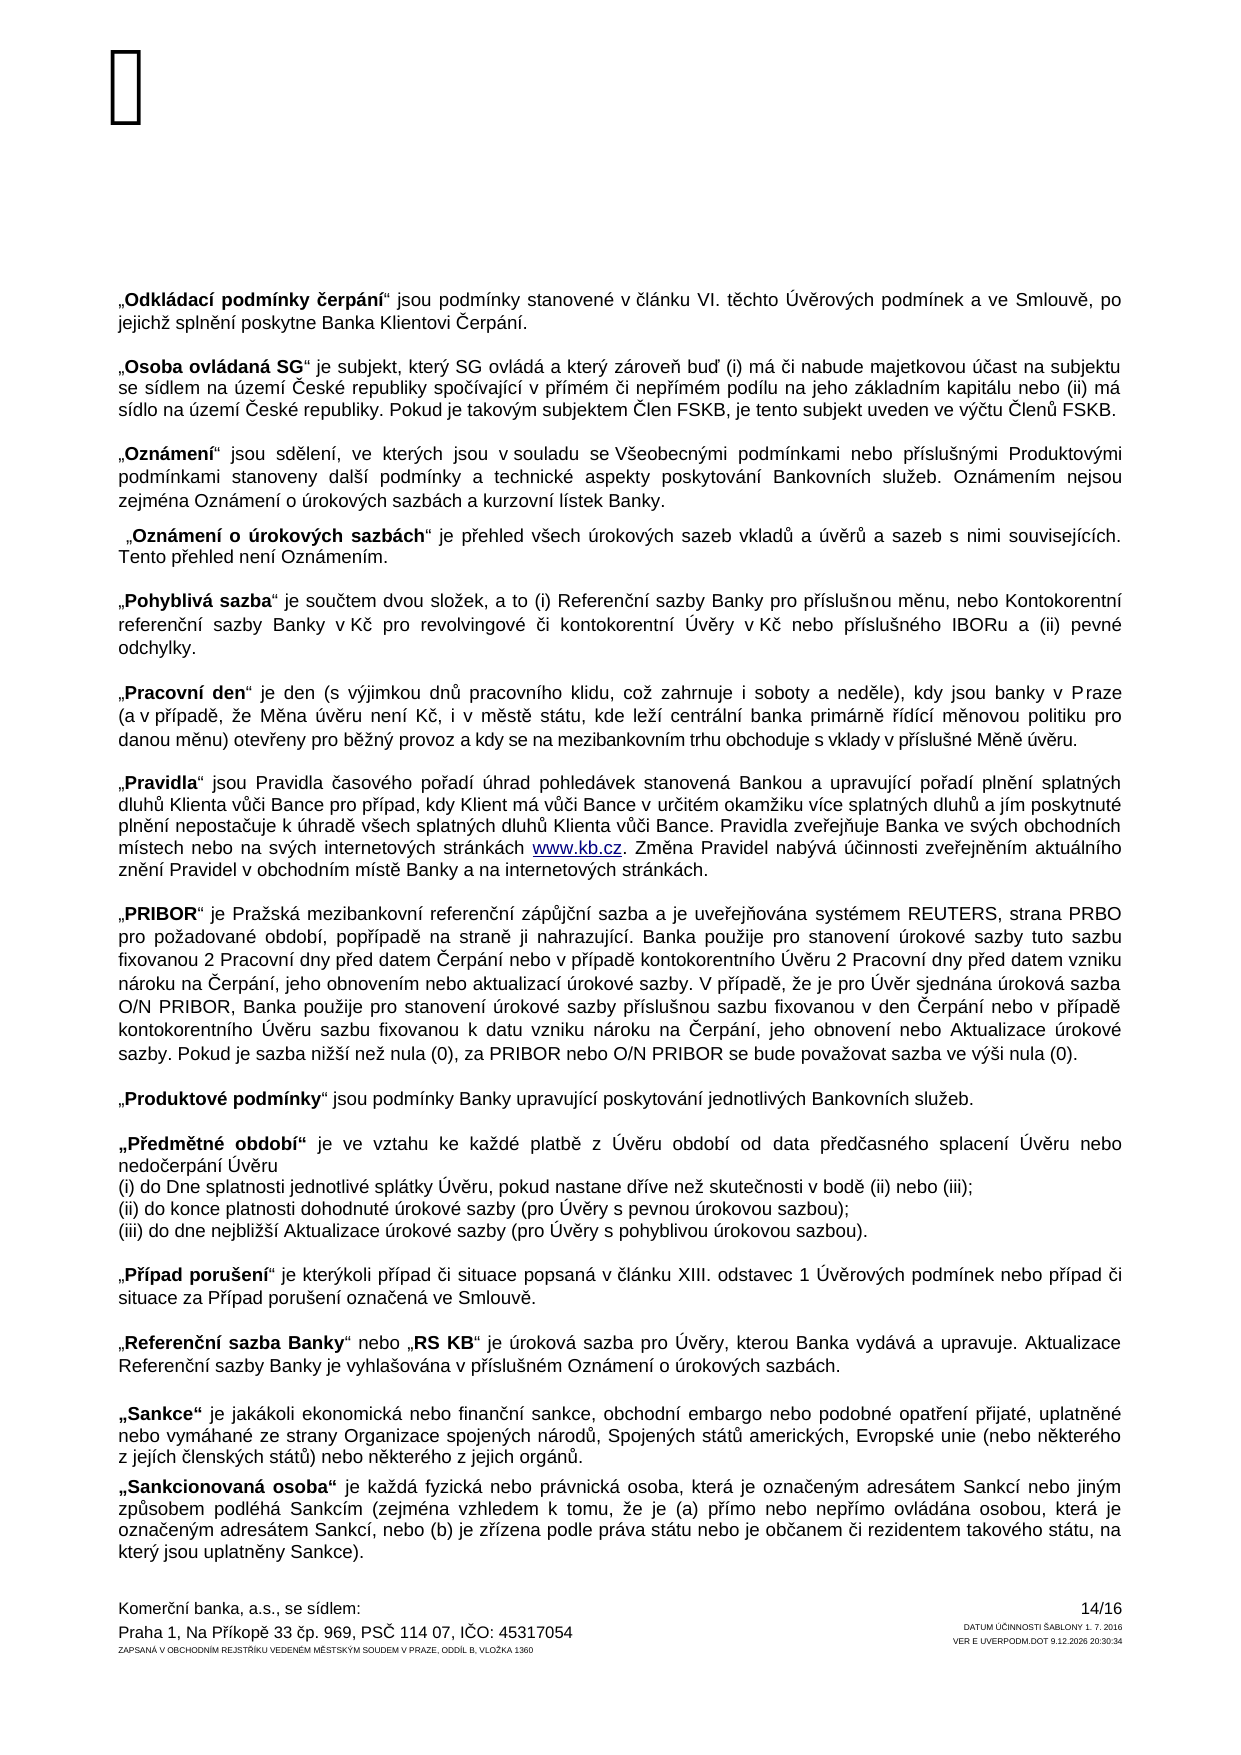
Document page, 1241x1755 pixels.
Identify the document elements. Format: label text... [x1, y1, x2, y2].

text „Produktové podmínky“ jsou podmínky Banky upravující poskytování jednotlivých Bankovních služeb. [118, 1086, 1122, 1110]
text „Pohyblivá sazba“ je součtem dvou složek, a to (i) Referenční sazby Banky pro příslušnou měnu, nebo Kontokorentní referenční sazby Banky v Kč pro revolvingové či kontokorentní Úvěry v Kč nebo příslušného IBORu a (ii) pevné odchylky. [118, 589, 1122, 659]
text „Předmětné období“ je ve vztahu ke každé platbě z Úvěru období od data předčasného splacení Úvěru nebo nedočerpání Úvěru [118, 1133, 1122, 1176]
text (i) do Dne splatnosti jednotlivé splátky Úvěru, pokud nastane dříve než skutečnosti v bodě (ii) nebo (iii); [118, 1176, 1122, 1198]
text „Případ porušení“ je kterýkoli případ či situace popsaná v článku XIII. odstavec 1 Úvěrových podmínek nebo případ či situace za Případ porušení označená ve Smlouvě. [118, 1262, 1122, 1309]
text „Oznámení o úrokových sazbách“ je přehled všech úrokových sazeb vkladů a úvěrů a sazeb s nimi souvisejících. Tento přehled není Oznámením. [118, 524, 1122, 567]
text „Oznámení“ jsou sdělení, ve kterých jsou v souladu se Všeobecnými podmínkami nebo příslušnými Produktovými podmínkami stanoveny další podmínky a technické aspekty poskytování Bankovních služeb. Oznámením nejsou zejména Oznámení o úrokových sazbách a kurzovní lístek Banky. [118, 442, 1122, 512]
text „PRIBOR“ je Pražská mezibankovní referenční zápůjční sazba a je uveřejňována systémem REUTERS, strana PRBO pro požadované období, popřípadě na straně ji nahrazující. Banka použije pro stanovení úrokové sazby tuto sazbu fixovanou 2 Pracovní dny před datem Čerpání nebo v případě kontokorentního Úvěru 2 Pracovní dny před datem vzniku nároku na Čerpání, jeho obnovením nebo aktualizací úrokové sazby. V případě, že je pro Úvěr sjednána úroková sazba O/N PRIBOR, Banka použije pro stanovení úrokové sazby příslušnou sazbu fixovanou v den Čerpání nebo v případě kontokorentního Úvěru sazbu fixovanou k datu vzniku nároku na Čerpání, jeho obnovení nebo Aktualizace úrokové sazby. Pokud je sazba nižší než nula (0), za PRIBOR nebo O/N PRIBOR se bude považovat sazba ve výši nula (0). [118, 902, 1122, 1065]
text „Sankce“ je jakákoli ekonomická nebo finanční sankce, obchodní embargo nebo podobné opatření přijaté, uplatněné nebo vymáhané ze strany Organizace spojených národů, Spojených států amerických, Evropské unie (nebo některého z jejích členských států) nebo některého z jejich orgánů. [118, 1403, 1122, 1468]
text (ii) do konce platnosti dohodnuté úrokové sazby (pro Úvěry s pevnou úrokovou sazbou); [118, 1198, 1122, 1219]
text „Osoba ovládaná SG“ je subjekt, který SG ovládá a který zároveň buď (i) má či nabude majetkovou účast na subjektu se sídlem na území České republiky spočívající v přímém či nepřímém podílu na jeho základním kapitálu nebo (ii) má sídlo na území České republiky. Pokud je takovým subjektem Člen FSKB, je tento subjekt uveden ve výčtu Členů FSKB. [118, 356, 1122, 420]
text „Odkládací podmínky čerpání“ jsou podmínky stanovené v článku VI. těchto Úvěrových podmínek a ve Smlouvě, po jejichž splnění poskytne Banka Klientovi Čerpání. [118, 287, 1122, 334]
text „Sankcionovaná osoba“ je každá fyzická nebo právnická osoba, která je označeným adresátem Sankcí nebo jiným způsobem podléhá Sankcím (zejména vzhledem k tomu, že je (a) přímo nebo nepřímo ovládána osobou, která je označeným adresátem Sankcí, nebo (b) je zřízena podle práva státu nebo je občanem či rezidentem takového státu, na který jsou uplatněny Sankce). [118, 1476, 1122, 1562]
text „Referenční sazba Banky“ nebo „RS KB“ je úroková sazba pro Úvěry, kterou Banka vydává a upravuje. Aktualizace Referenční sazby Banky je vyhlašována v příslušném Oznámení o úrokových sazbách. [118, 1331, 1122, 1377]
text (iii) do dne nejbližší Aktualizace úrokové sazby (pro Úvěry s pohyblivou úrokovou sazbou). [118, 1219, 1122, 1241]
text „Pracovní den“ je den (s výjimkou dnů pracovního klidu, což zahrnuje i soboty a neděle), kdy jsou banky v Praze (a v případě, že Měna úvěru není Kč, i v městě státu, kde leží centrální banka primárně řídící měnovou politiku pro danou měnu) otevřeny pro běžný provoz a kdy se na mezibankovním trhu obchoduje s vklady v příslušné Měně úvěru. [118, 681, 1122, 751]
text „Pravidla“ jsou Pravidla časového pořadí úhrad pohledávek stanovená Bankou a upravující pořadí plnění splatných dluhů Klienta vůči Bance pro případ, kdy Klient má vůči Bance v určitém okamžiku více splatných dluhů a jím poskytnuté plnění nepostačuje k úhradě všech splatných dluhů Klienta vůči Bance. Pravidla zveřejňuje Banka ve svých obchodních místech nebo na svých internetových stránkách www.kb.cz. Změna Pravidel nabývá účinnosti zveřejněním aktuálního znění Pravidel v obchodním místě Banky a na internetových stránkách. [118, 772, 1122, 880]
